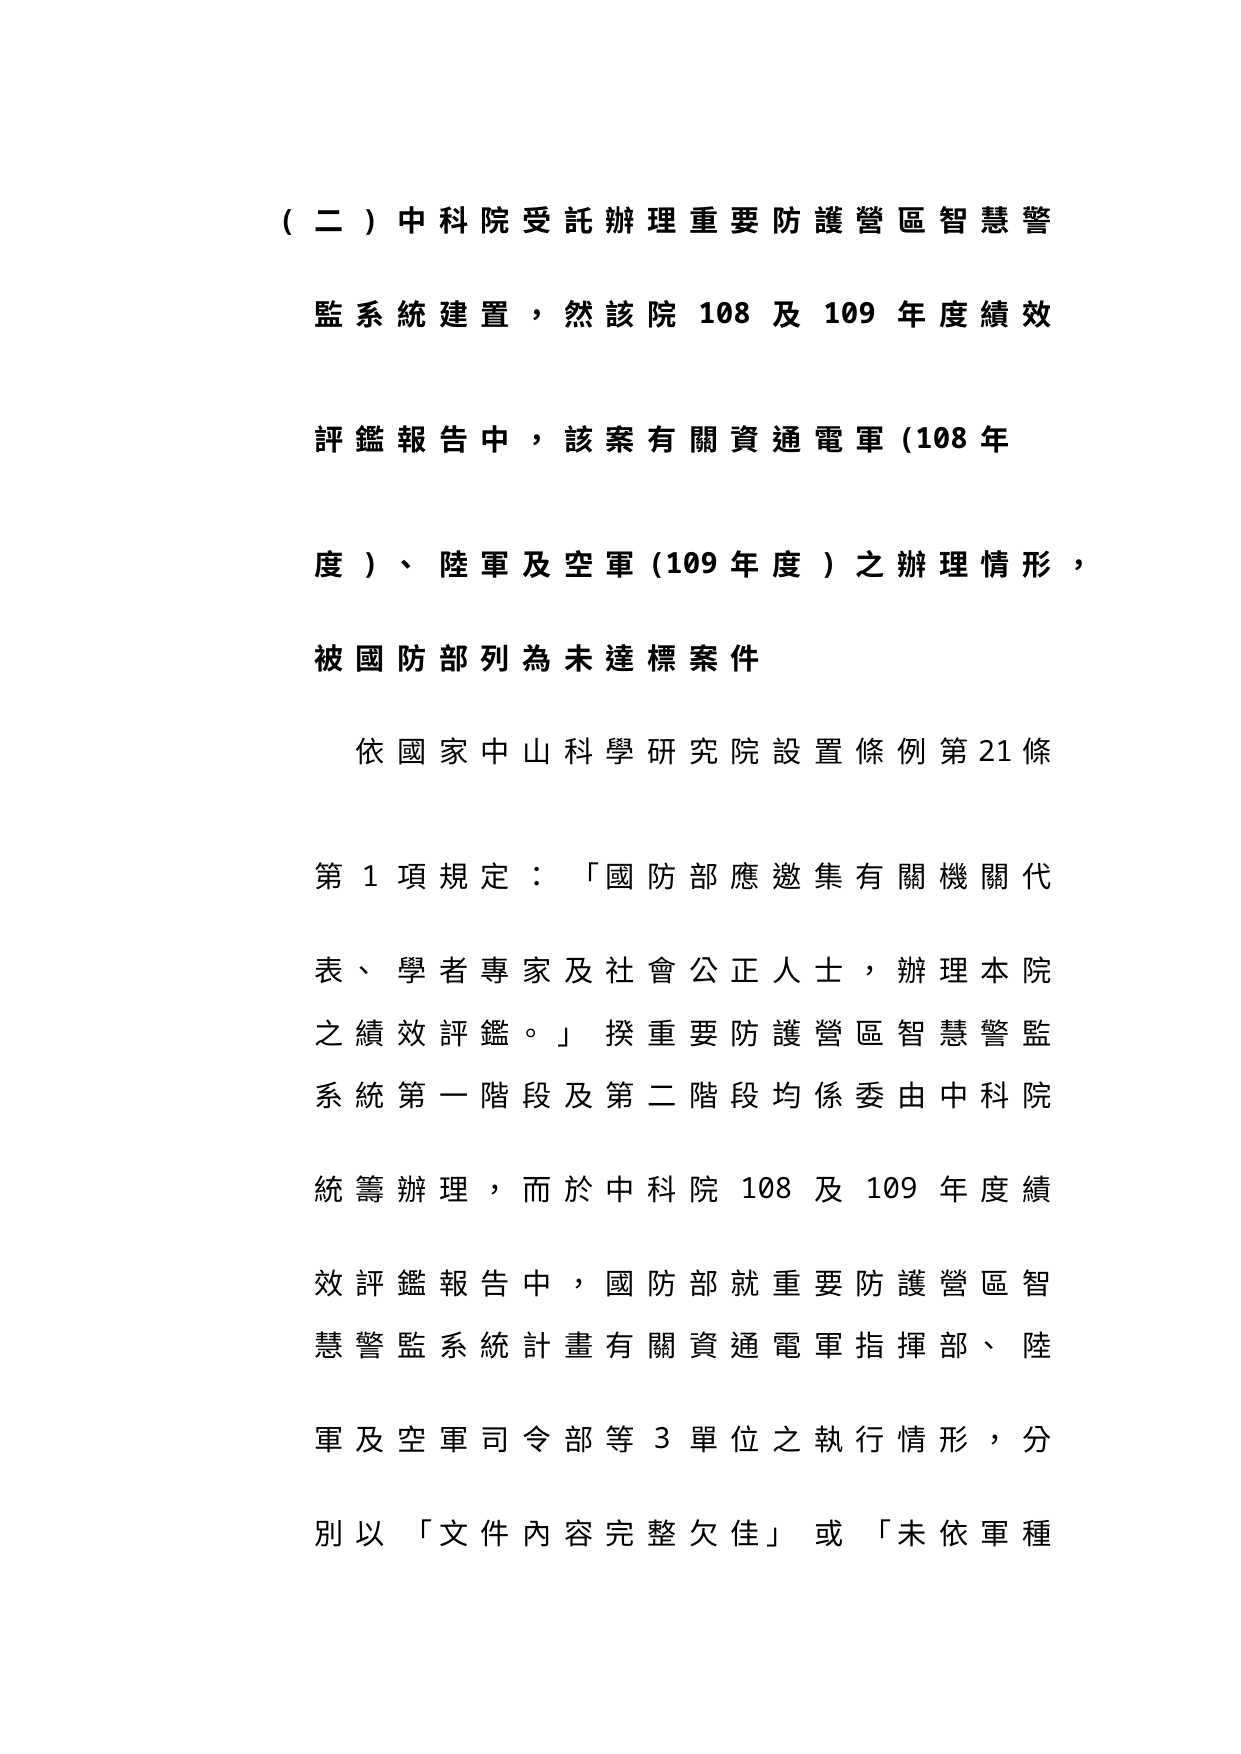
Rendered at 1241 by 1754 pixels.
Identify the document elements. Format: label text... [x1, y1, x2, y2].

text (二)中科院受託辦理重要防護營區智慧警監系統建置，然該院108及109年度績效評鑑報告中，該案有關資通電軍(108年度)、陸軍及空軍(109年度)之辦理情形，被國防部列為未達標案件 [242, 177, 1058, 677]
text 依國家中山科學研究院設置條例第21條第1項規定：「國防部應邀集有關機關代表、學者專家及社會公正人士，辦理本院之績效評鑑。」揆重要防護營區智慧警監系統第一階段及第二階段均係委由中科院統籌辦理，而於中科院108及109年度績效評鑑報告中，國防部就重要防護營區智慧警監系統計畫有關資通電軍指揮部、陸軍及空軍司令部等3單位之執行情形，分別以「文件內容完整欠佳」或「未依軍種 [271, 677, 1058, 1552]
